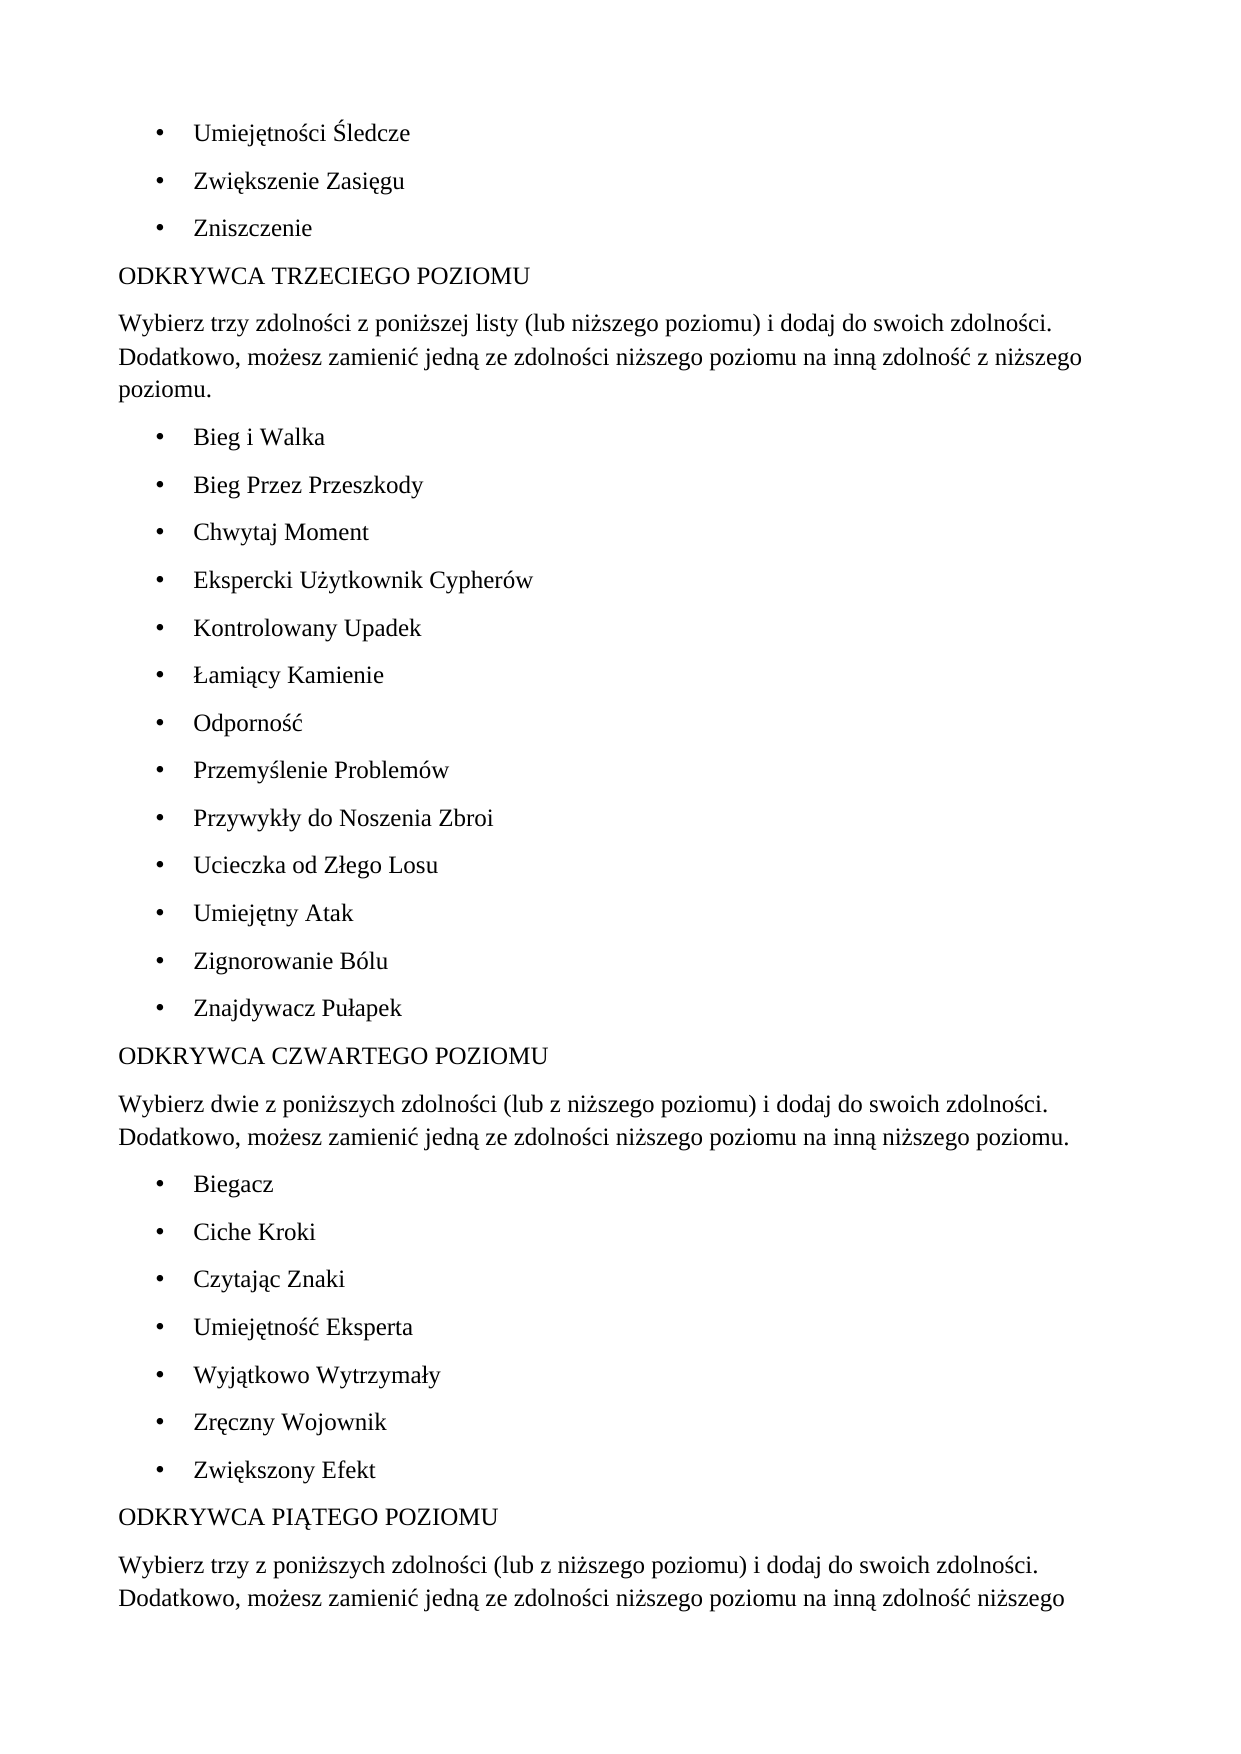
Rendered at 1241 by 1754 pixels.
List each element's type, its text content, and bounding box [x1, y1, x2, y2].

list Zręczny Wojownik [156, 1407, 1122, 1436]
list Zignorowanie Bólu [156, 946, 1122, 974]
list Kontrolowany Upadek [156, 613, 1122, 641]
list Czytając Znaki [156, 1264, 1122, 1293]
list Bieg i Walka [156, 422, 1122, 451]
list Chwytaj Moment [156, 517, 1122, 546]
text ODKRYWCA PIĄTEGO POZIOMU [118, 1502, 1122, 1531]
list Przywykły do Noszenia Zbroi [156, 803, 1122, 832]
list Ucieczka od Złego Losu [156, 851, 1122, 879]
list Ciche Kroki [156, 1217, 1122, 1246]
text Wybierz dwie z poniższych zdolności (lub z niższego poziomu) i dodaj do swoich zdolności. Dodatkowo, możesz zamienić jedną ze zdolności niższego poziomu na inną niższego poziomu. [118, 1089, 1122, 1150]
text Wybierz trzy z poniższych zdolności (lub z niższego poziomu) i dodaj do swoich zdolności. Dodatkowo, możesz zamienić jedną ze zdolności niższego poziomu na inną zdolność niższego [118, 1550, 1122, 1612]
list Zniszczenie [156, 213, 1122, 242]
list Ekspercki Użytkownik Cypherów [156, 565, 1122, 594]
text Wybierz trzy zdolności z poniższej listy (lub niższego poziomu) i dodaj do swoich zdolności. Dodatkowo, możesz zamienić jedną ze zdolności niższego poziomu na inną zdolność z niższego poziomu. [118, 308, 1122, 403]
list Wyjątkowo Wytrzymały [156, 1360, 1122, 1388]
list Bieg Przez Przeszkody [156, 470, 1122, 498]
list Umiejętność Eksperta [156, 1312, 1122, 1341]
text ODKRYWCA TRZECIEGO POZIOMU [118, 261, 1122, 290]
list Łamiący Kamienie [156, 660, 1122, 689]
text ODKRYWCA CZWARTEGO POZIOMU [118, 1041, 1122, 1070]
list Zwiększony Efekt [156, 1455, 1122, 1484]
list Znajdywacz Pułapek [156, 993, 1122, 1022]
list Odporność [156, 708, 1122, 737]
list Przemyślenie Problemów [156, 755, 1122, 784]
list Zwiększenie Zasięgu [156, 166, 1122, 194]
list Biegacz [156, 1169, 1122, 1198]
list Umiejętny Atak [156, 898, 1122, 927]
list Umiejętności Śledcze [156, 118, 1122, 147]
